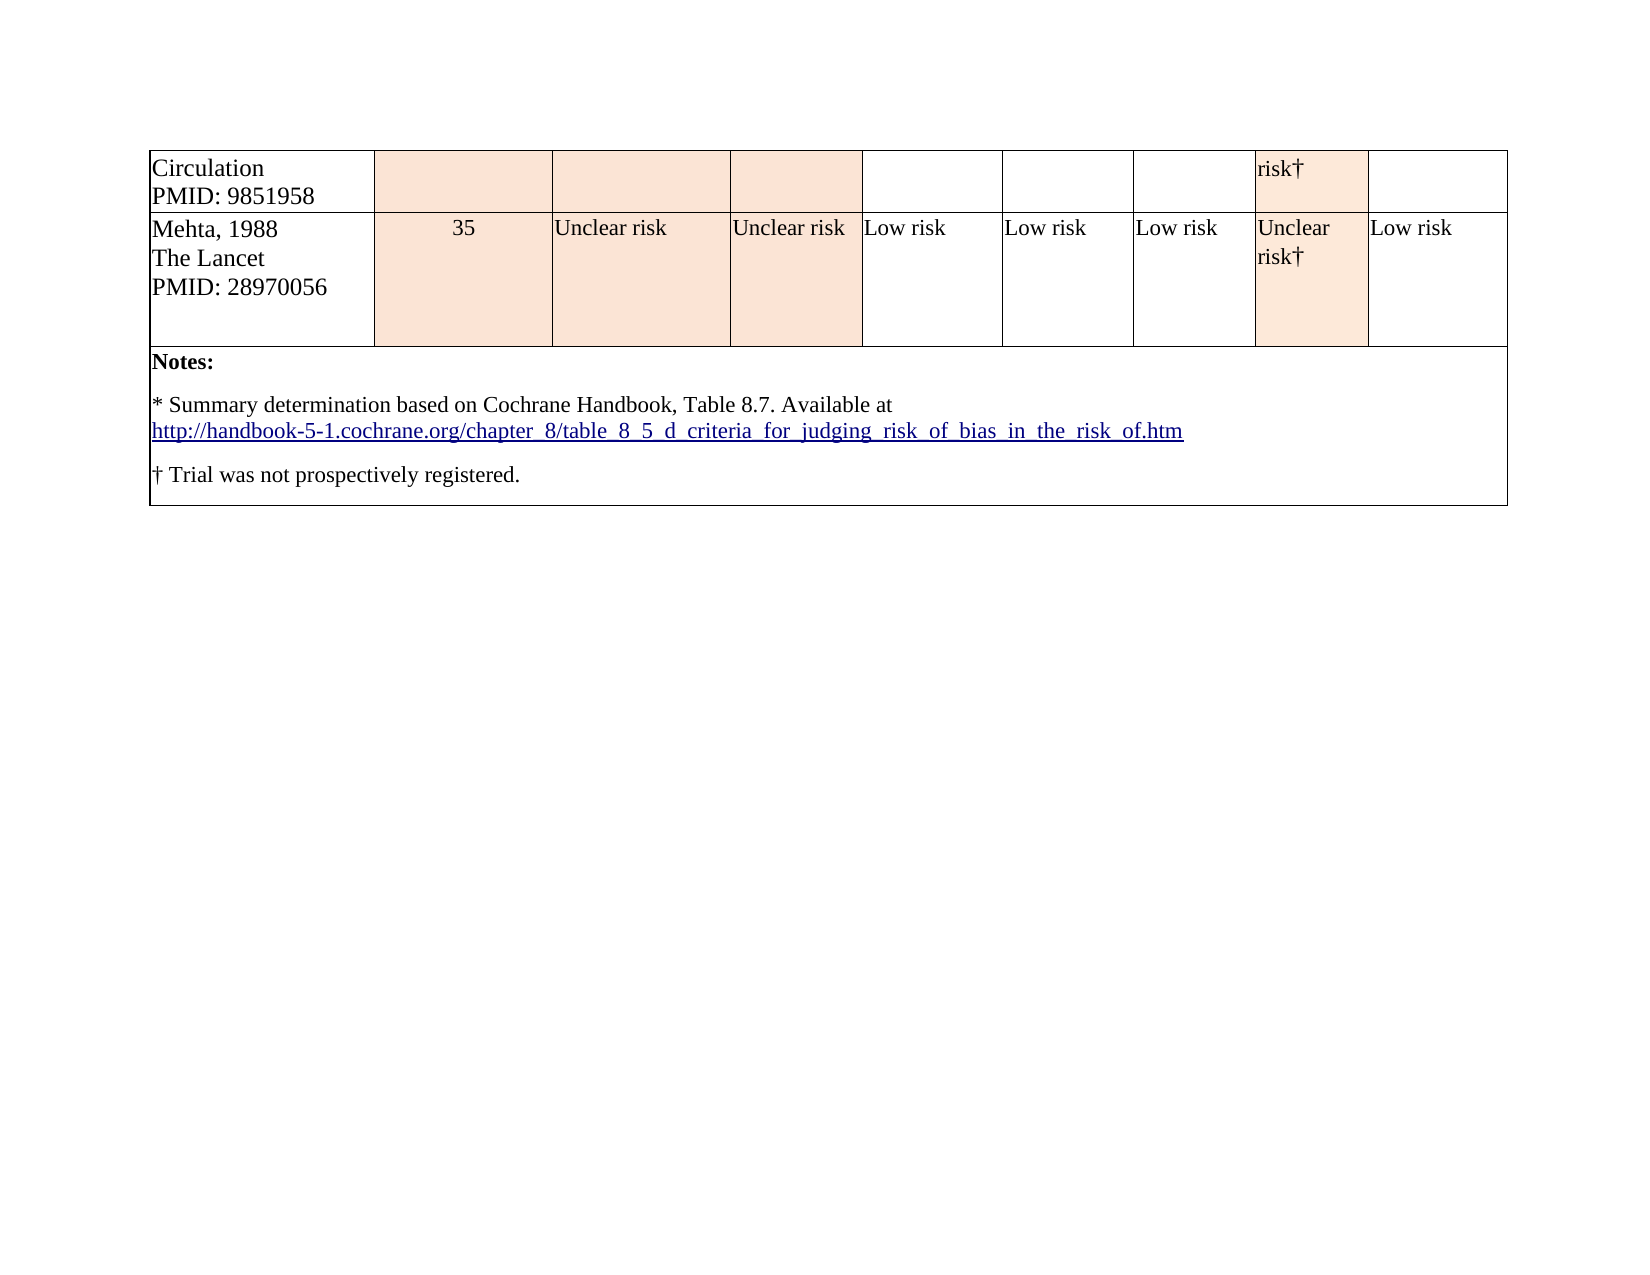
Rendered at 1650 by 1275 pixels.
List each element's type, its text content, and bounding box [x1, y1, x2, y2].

table_cell [375, 151, 552, 212]
table_cell Unclear risk [553, 213, 730, 346]
table_cell Notes: * Summary determination based on Cochrane Handbook, Table 8.7. Available at http://handbook-5-1.cochrane.org/chapter_8/table_8_5_d_criteria_for_judging_risk_of_bias_in_the_risk_of.htm † Trial was not prospectively registered. [151, 347, 1507, 505]
table_cell [1369, 151, 1507, 212]
table_cell Unclear risk† [1256, 213, 1368, 346]
table_cell [1134, 151, 1255, 212]
table_cell [731, 151, 862, 212]
table_cell risk† [1256, 151, 1368, 212]
table_cell Low risk [1134, 213, 1255, 346]
table_cell Mehta, 1988 The Lancet PMID: 28970056 [151, 213, 374, 346]
table_cell [1003, 151, 1133, 212]
table_cell 35 [375, 213, 552, 346]
table_cell Low risk [863, 213, 1002, 346]
table_cell Low risk [1003, 213, 1133, 346]
table_cell [863, 151, 1002, 212]
table_cell Circulation PMID: 9851958 [151, 151, 374, 212]
table_cell Unclear risk [731, 213, 862, 346]
table_cell [553, 151, 730, 212]
table_cell Low risk [1369, 213, 1507, 346]
